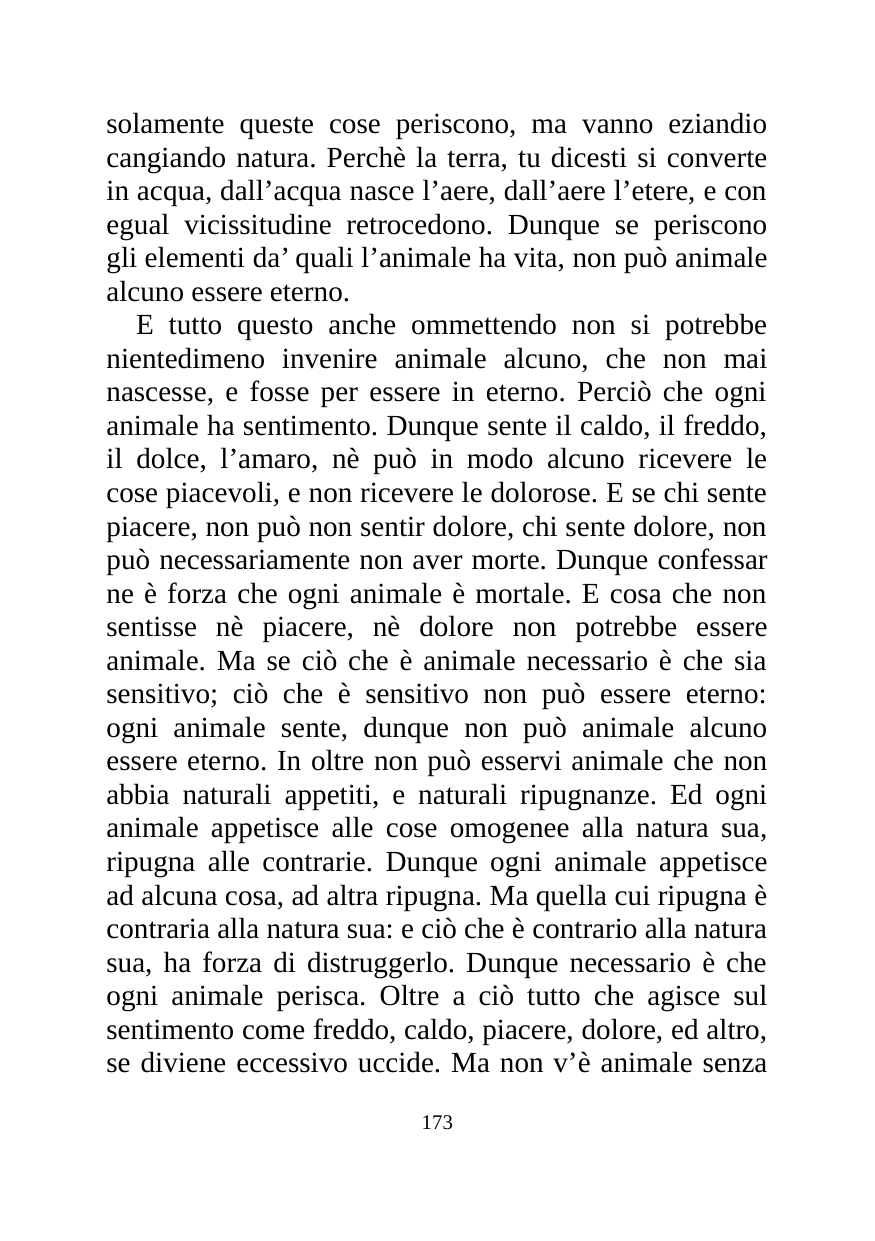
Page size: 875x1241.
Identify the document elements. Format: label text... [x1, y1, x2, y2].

text E tutto questo anche ommettendo non si potrebbe nientedimeno invenire animale alcuno, che non mai nascesse, e fosse per essere in eterno. Perciò che ogni animale ha sentimento. Dunque sente il caldo, il freddo, il dolce, l’amaro, nè può in modo alcuno ricevere le cose piacevoli, e non ricevere le dolorose. E se chi sente piacere, non può non sentir dolore, chi sente dolore, non può necessariamente non aver morte. Dunque confessar ne è forza che ogni animale è mortale. E cosa che non sentisse nè piacere, nè dolore non potrebbe essere animale. Ma se ciò che è animale necessario è che sia sensitivo; ciò che è sensitivo non può essere eterno: ogni animale sente, dunque non può animale alcuno essere eterno. In oltre non può esservi animale che non abbia naturali appetiti, e naturali ripugnanze. Ed ogni animale appetisce alle cose omogenee alla natura sua, ripugna alle contrarie. Dunque ogni animale appetisce ad alcuna cosa, ad altra ripugna. Ma quella cui ripugna è contraria alla natura sua: e ciò che è contrario alla natura sua, ha forza di distruggerlo. Dunque necessario è che ogni animale perisca. Oltre a ciò tutto che agisce sul sentimento come freddo, caldo, piacere, dolore, ed altro, se diviene eccessivo uccide. Ma non v’è animale senza [106, 307, 768, 1079]
text solamente queste cose periscono, ma vanno eziandio cangiando natura. Perchè la terra, tu dicesti si converte in acqua, dall’acqua nasce l’aere, dall’aere l’etere, e con egual vicissitudine retrocedono. Dunque se periscono gli elementi da’ quali l’animale ha vita, non può animale alcuno essere eterno. [106, 106, 768, 307]
